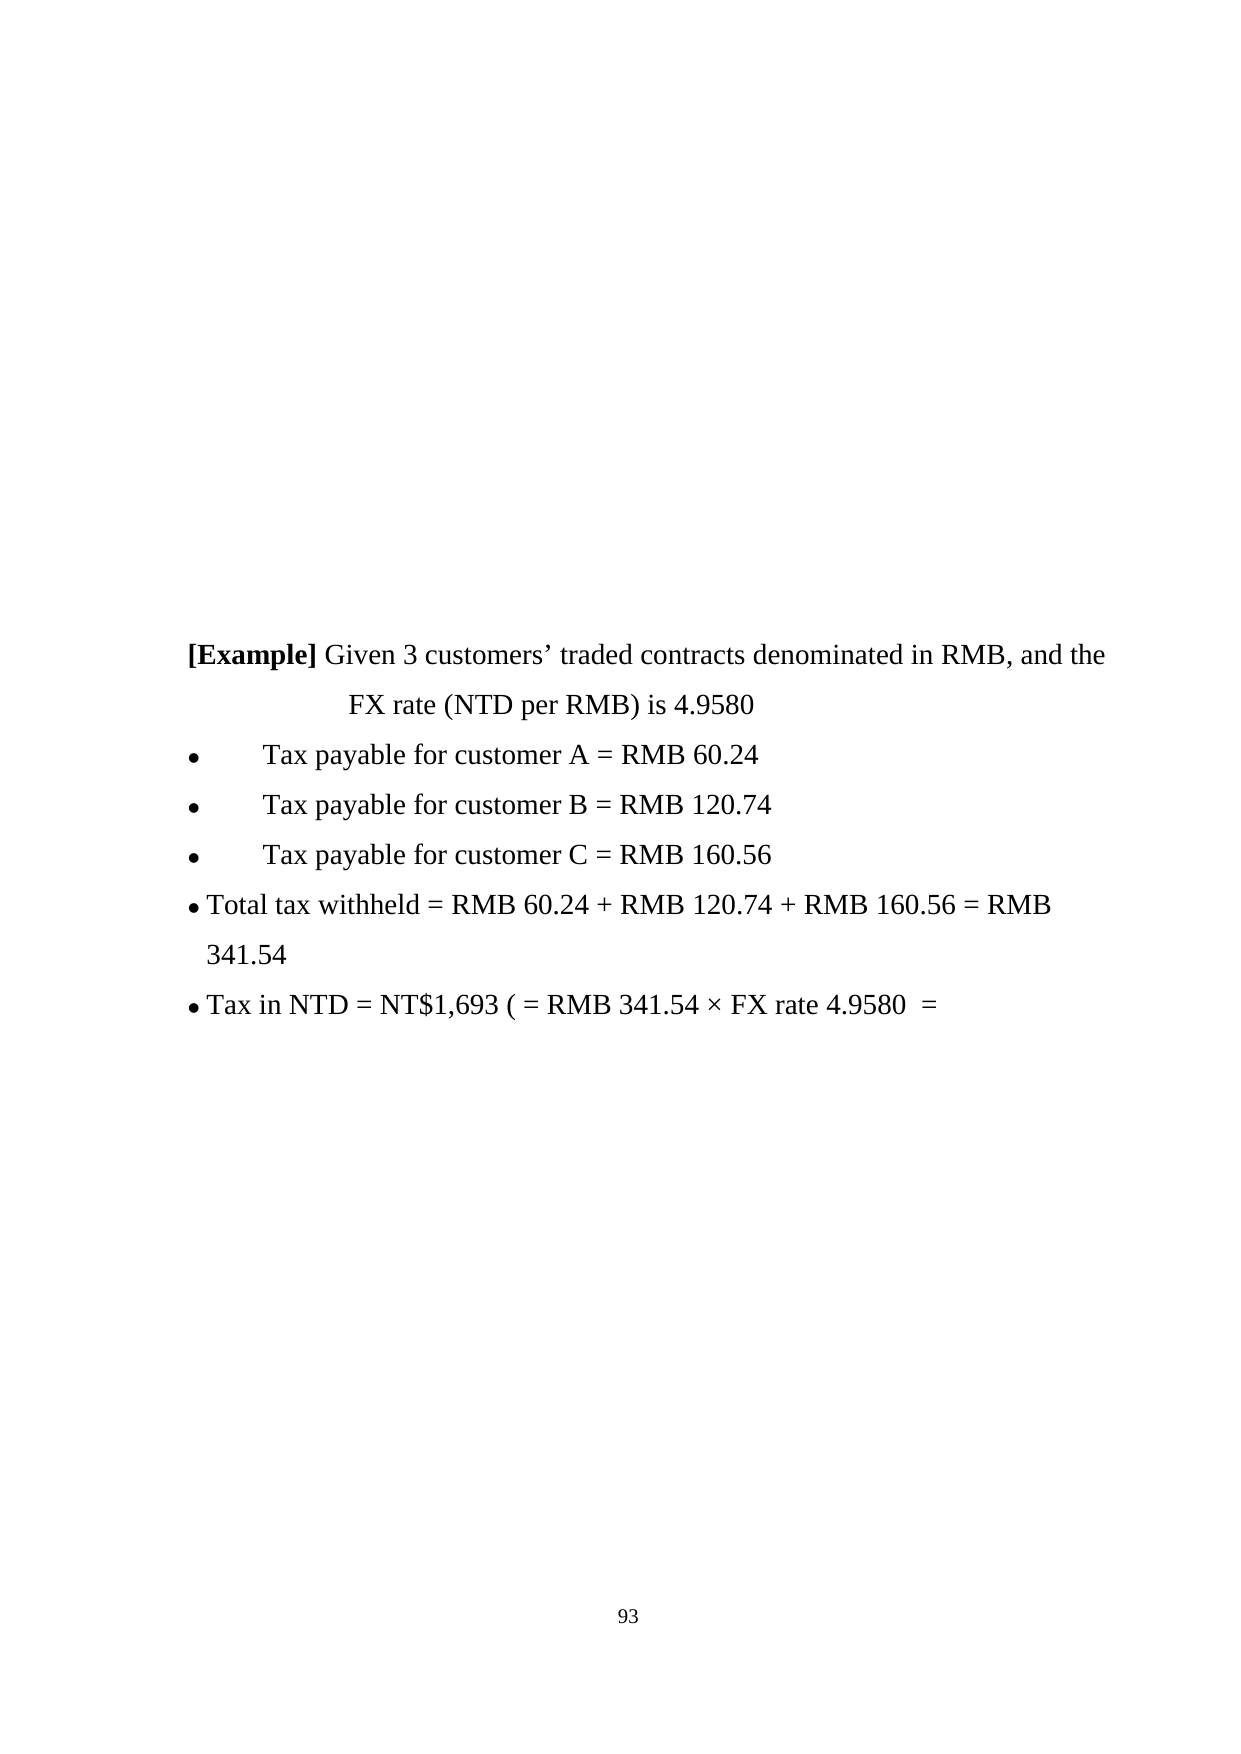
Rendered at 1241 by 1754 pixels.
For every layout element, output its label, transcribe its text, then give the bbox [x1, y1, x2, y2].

text [Example] Given 3 customers’ traded contracts denominated in RMB, and the FX rate (NTD per RMB) is 4.9580 [187, 621, 1125, 721]
list Tax payable for customer C = RMB 160.56 [187, 821, 1125, 871]
list Tax payable for customer B = RMB 120.74 [187, 771, 1125, 821]
list Tax in NTD = NT$1,693 ( = RMB 341.54 × FX rate 4.9580 = [187, 971, 1125, 1021]
list Tax payable for customer A = RMB 60.24 [187, 721, 1125, 771]
list Total tax withheld = RMB 60.24 + RMB 120.74 + RMB 160.56 = RMB 341.54 [187, 871, 1125, 971]
